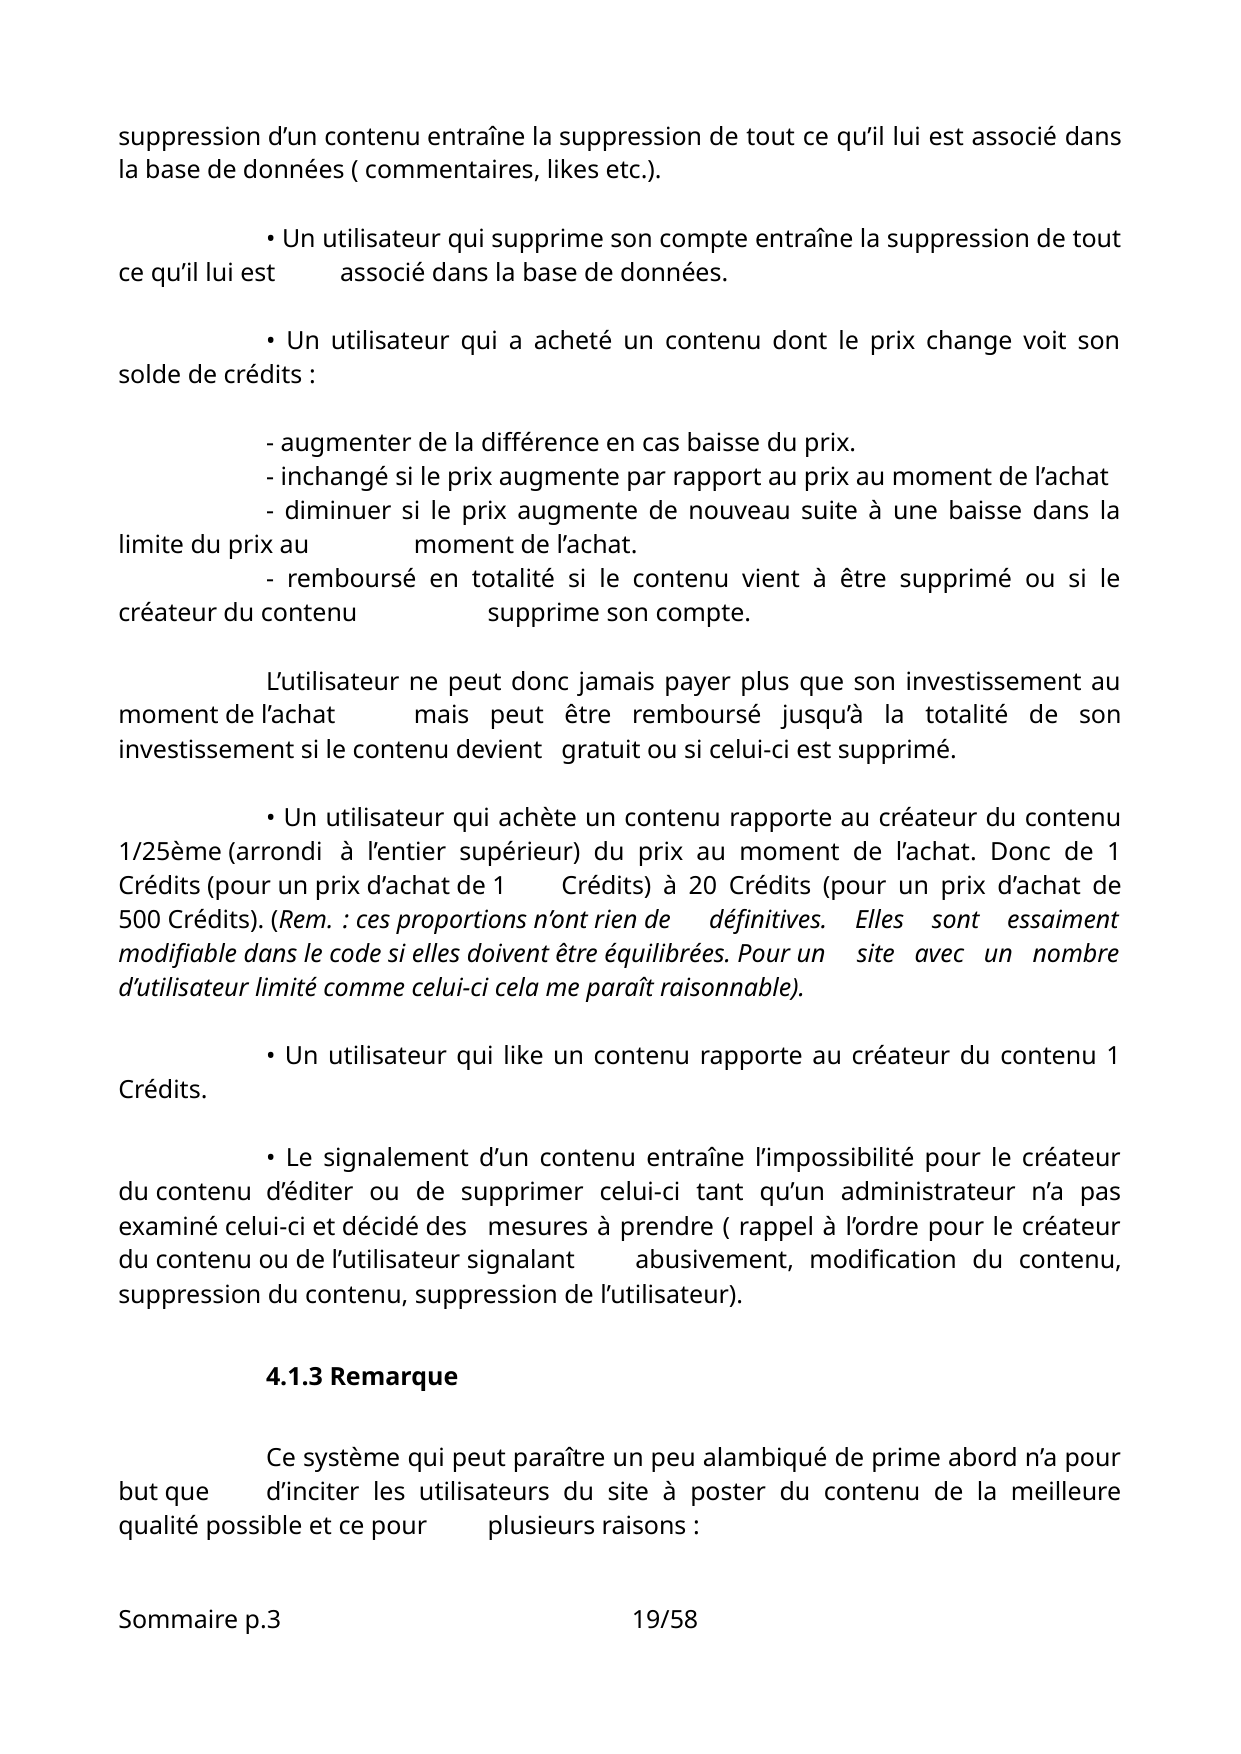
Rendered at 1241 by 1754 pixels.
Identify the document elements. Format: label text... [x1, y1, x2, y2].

text - inchangé si le prix augmente par rapport au prix au moment de l’achat [118, 459, 1122, 493]
text • Un utilisateur qui supprime son compte entraîne la suppression de tout ce qu’il lui est associé dans la base de données. [118, 220, 1122, 288]
subtitle 4.1.3 Remarque [118, 1359, 1122, 1393]
text suppression d’un contenu entraîne la suppression de tout ce qu’il lui est associé dans la base de données ( commentaires, likes etc.). [118, 118, 1122, 186]
text - remboursé en totalité si le contenu vient à être supprimé ou si le créateur du contenu supprime son compte. [118, 561, 1122, 629]
text • Le signalement d’un contenu entraîne l’impossibilité pour le créateur du contenu d’éditer ou de supprimer celui-ci tant qu’un administrateur n’a pas examiné celui-ci et décidé des mesures à prendre ( rappel à l’ordre pour le créateur du contenu ou de l’utilisateur signalant abusivement, modification du contenu, suppression du contenu, suppression de l’utilisateur). [118, 1140, 1122, 1310]
text • Un utilisateur qui achète un contenu rapporte au créateur du contenu 1/25ème (arrondi à l’entier supérieur) du prix au moment de l’achat. Donc de 1 Crédits (pour un prix d’achat de 1 Crédits) à 20 Crédits (pour un prix d’achat de 500 Crédits). (Rem. : ces proportions n’ont rien de définitives. Elles sont essaiment modifiable dans le code si elles doivent être équilibrées. Pour un site avec un nombre d’utilisateur limité comme celui-ci cela me paraît raisonnable). [118, 799, 1122, 1004]
text - augmenter de la différence en cas baisse du prix. [118, 425, 1122, 459]
text - diminuer si le prix augmente de nouveau suite à une baisse dans la limite du prix au moment de l’achat. [118, 493, 1122, 561]
text • Un utilisateur qui like un contenu rapporte au créateur du contenu 1 Crédits. [118, 1038, 1122, 1106]
text • Un utilisateur qui a acheté un contenu dont le prix change voit son solde de crédits : [118, 322, 1122, 391]
text Ce système qui peut paraître un peu alambiqué de prime abord n’a pour but que d’inciter les utilisateurs du site à poster du contenu de la meilleure qualité possible et ce pour plusieurs raisons : [118, 1439, 1122, 1542]
text L’utilisateur ne peut donc jamais payer plus que son investissement au moment de l’achat mais peut être remboursé jusqu’à la totalité de son investissement si le contenu devient gratuit ou si celui-ci est supprimé. [118, 663, 1122, 765]
